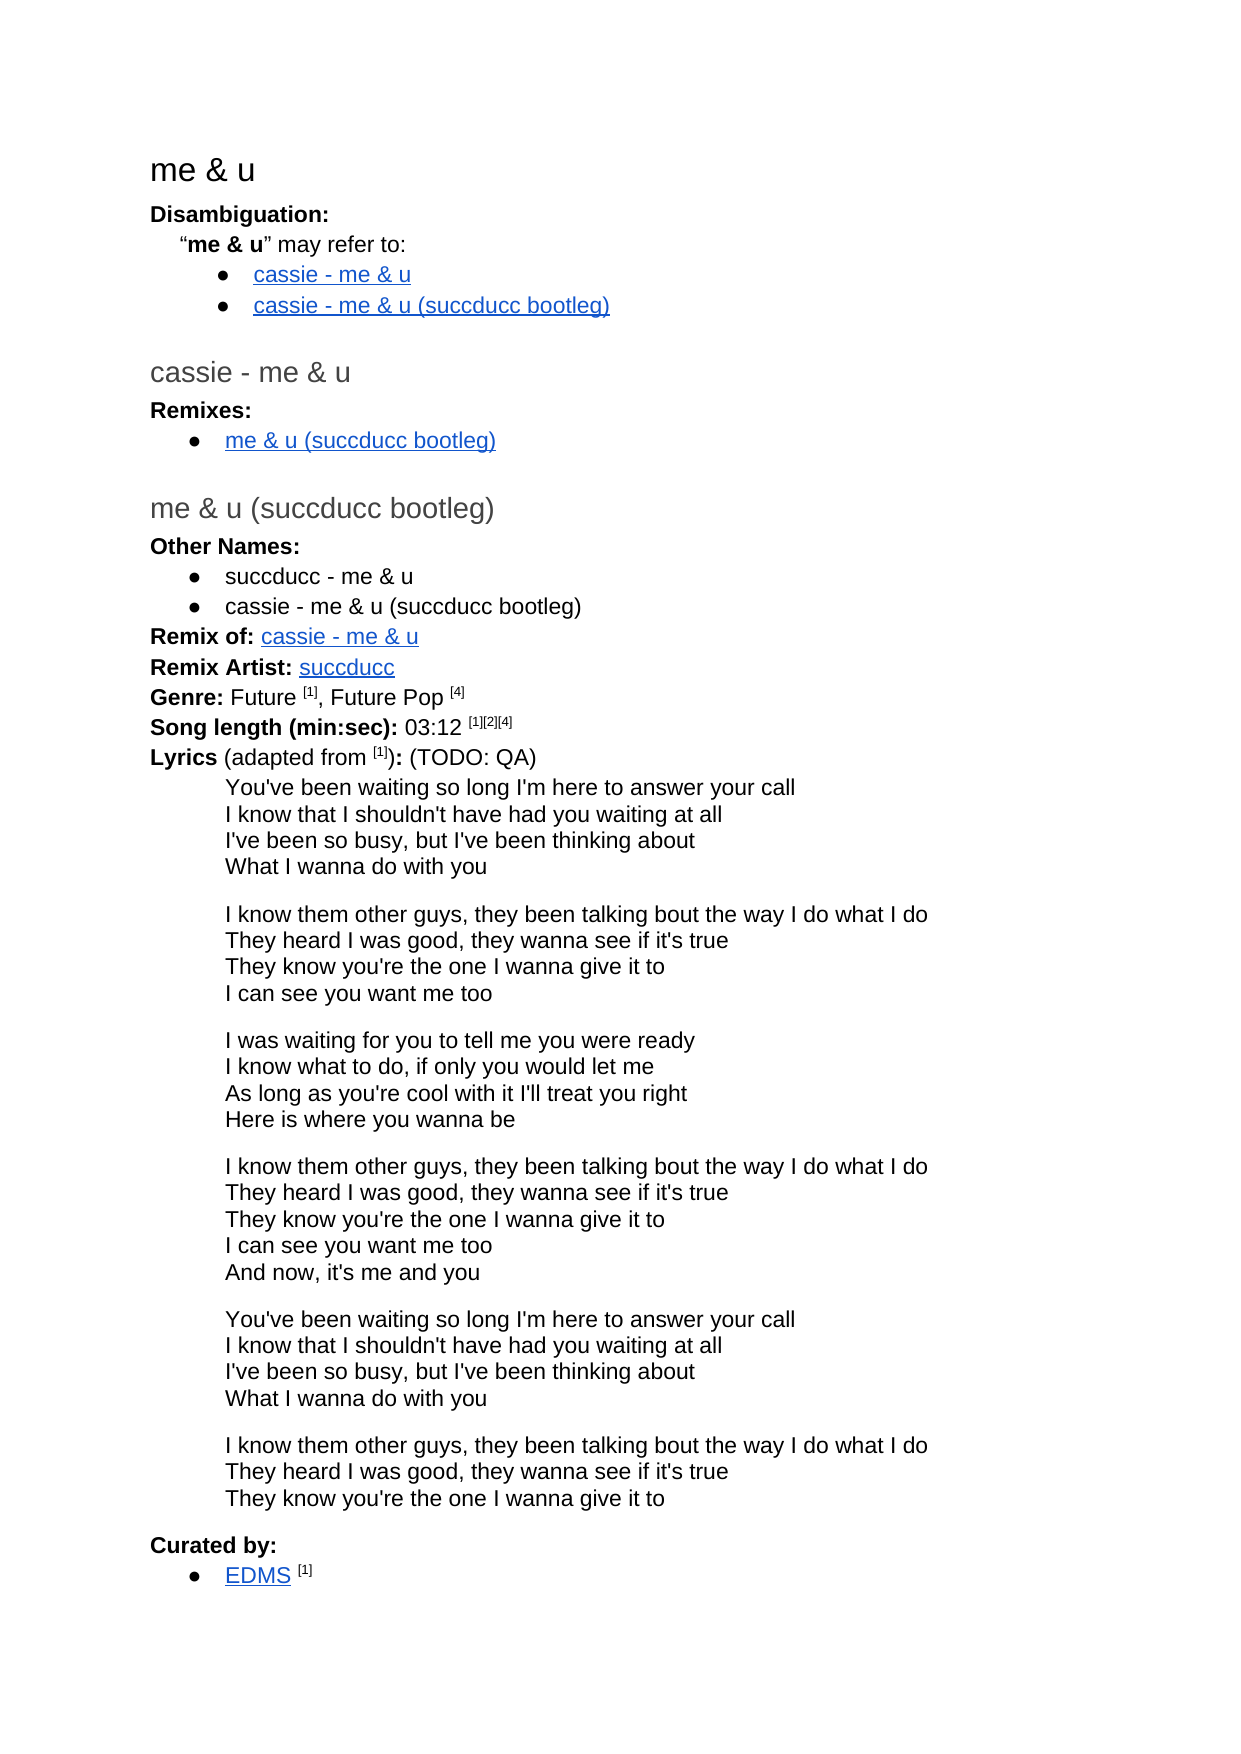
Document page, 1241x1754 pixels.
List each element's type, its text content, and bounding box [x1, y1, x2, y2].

text You've been waiting so long I'm here to answer your call I know that I shouldn't have had you waiting at all I've been so busy, but I've been thinking about What I wanna do with you [225, 1306, 1090, 1411]
text I know them other guys, they been talking bout the way I do what I do They heard I was good, they wanna see if it's true They know you're the one I wanna give it to I can see you want me too And now, it's me and you [225, 1153, 1090, 1285]
text Other Names: [150, 533, 1090, 559]
text Lyrics (adapted from [1]): (TODO: QA) [150, 744, 1090, 770]
text Curated by: [150, 1532, 1090, 1558]
text Remixes: [150, 397, 1090, 423]
list me & u (succducc bootleg) [187, 427, 1090, 453]
text Disambiguation: [150, 201, 1090, 227]
text I was waiting for you to tell me you were ready I know what to do, if only you would let me As long as you're cool with it I'll treat you right Here is where you wanna be [225, 1027, 1090, 1132]
text Remix of: cassie - me & u [150, 623, 1090, 649]
list cassie - me & u (succducc bootleg) [216, 292, 1090, 318]
text Remix Artist: succducc [150, 653, 1090, 680]
list succducc - me & u [187, 563, 1090, 589]
list cassie - me & u [216, 261, 1090, 288]
subtitle me & u [150, 150, 1090, 188]
text Genre: Future [1], Future Pop [4] [150, 684, 1090, 710]
text I know them other guys, they been talking bout the way I do what I do They heard I was good, they wanna see if it's true They know you're the one I wanna give it to I can see you want me too [225, 901, 1090, 1006]
text I know them other guys, they been talking bout the way I do what I do They heard I was good, they wanna see if it's true They know you're the one I wanna give it to [225, 1432, 1090, 1511]
text Song length (min:sec): 03:12 [1][2][4] [150, 714, 1090, 740]
text “me & u” may refer to: [179, 231, 1090, 257]
text You've been waiting so long I'm here to answer your call I know that I shouldn't have had you waiting at all I've been so busy, but I've been thinking about What I wanna do with you [225, 774, 1090, 880]
list EDMS [1] [187, 1562, 1090, 1588]
list cassie - me & u (succducc bootleg) [187, 593, 1090, 619]
subtitle cassie - me & u [150, 355, 1090, 389]
subtitle me & u (succducc bootleg) [150, 491, 1090, 524]
